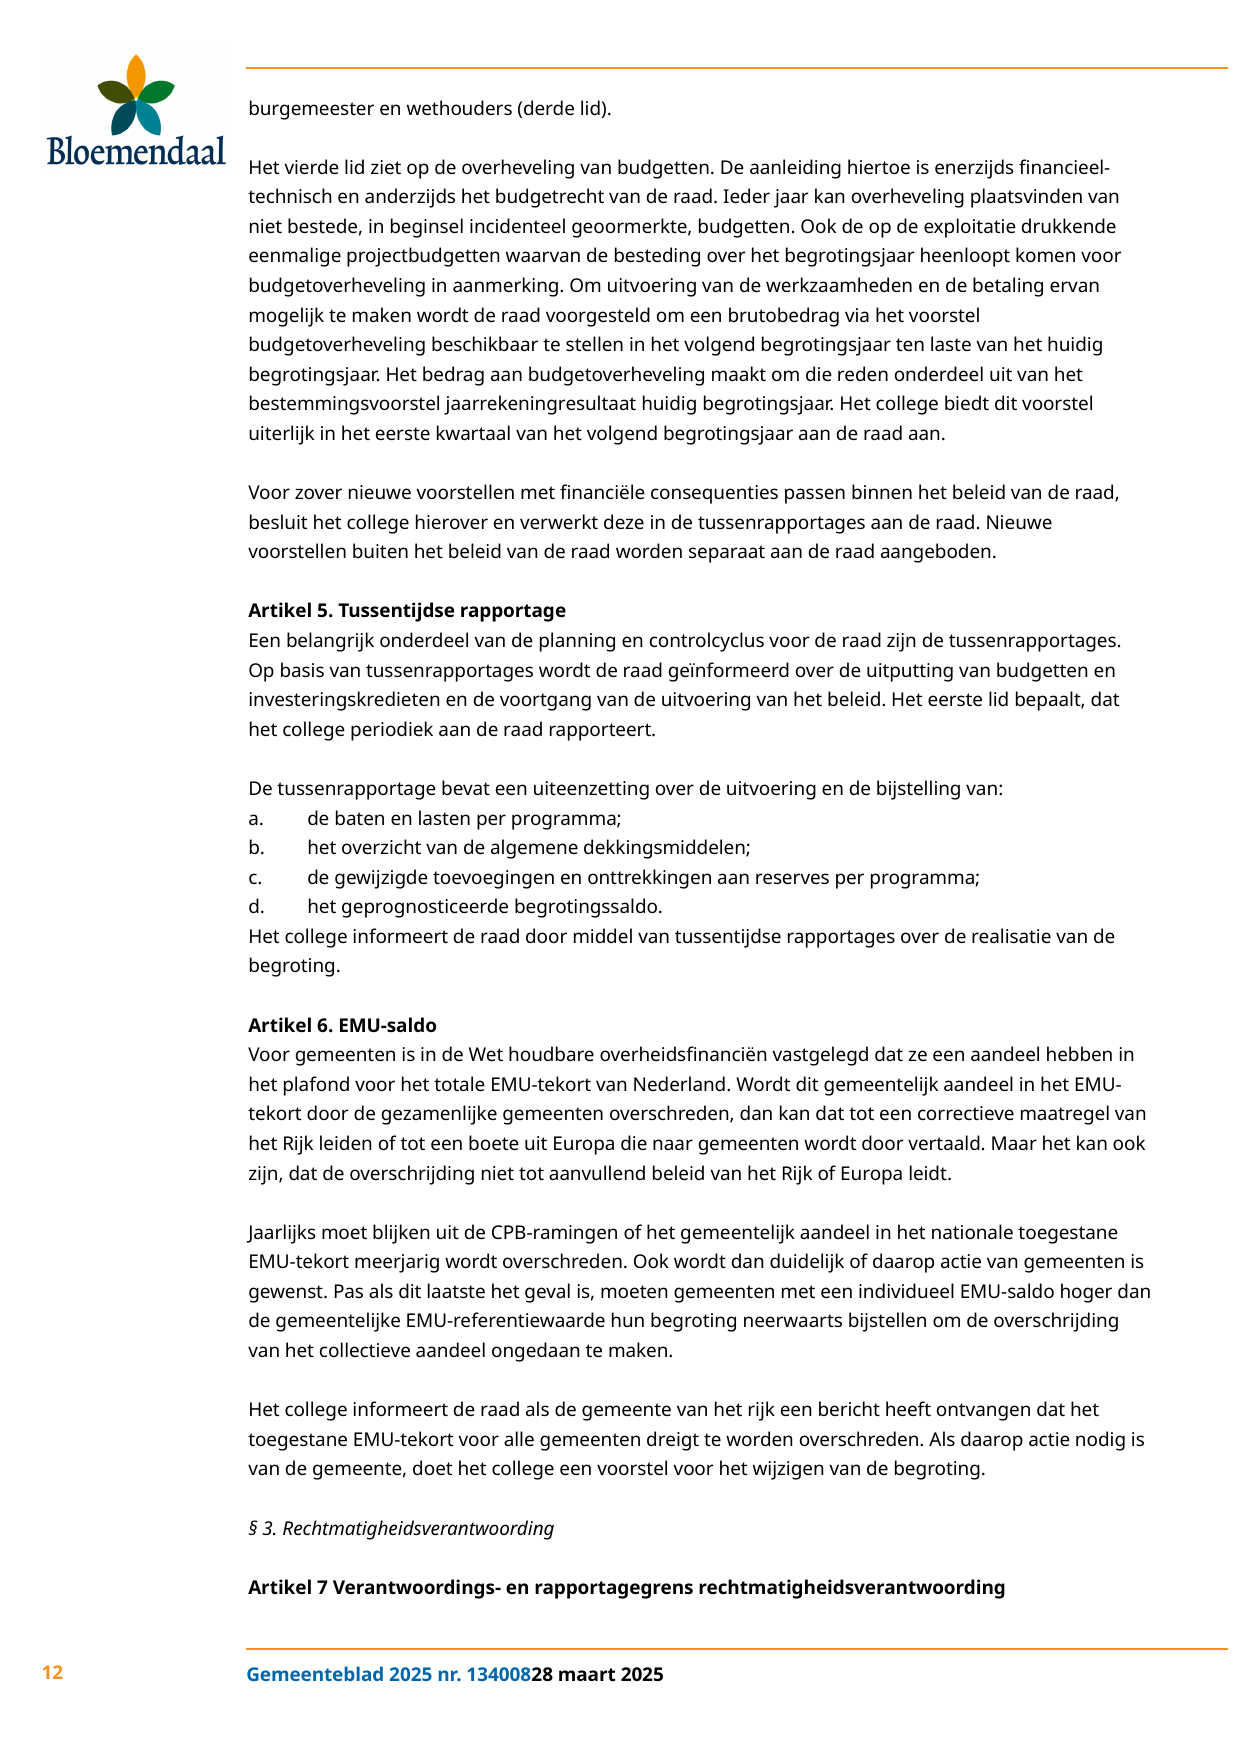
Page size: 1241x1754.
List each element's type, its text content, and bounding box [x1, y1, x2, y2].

text Voor gemeenten is in de Wet houdbare overheidsfinanciën vastgelegd dat ze een aandeel hebben in het plafond voor het totale EMU-tekort van Nederland. Wordt dit gemeentelijk aandeel in het EMU-tekort door de gezamenlijke gemeenten overschreden, dan kan dat tot een correctieve maatregel van het Rijk leiden of tot een boete uit Europa die naar gemeenten wordt door vertaald. Maar het kan ook zijn, dat de overschrijding niet tot aanvullend beleid van het Rijk of Europa leidt. [248, 1041, 1152, 1186]
text Het college informeert de raad als de gemeente van het rijk een bericht heeft ontvangen dat het toegestane EMU-tekort voor alle gemeenten dreigt te worden overschreden. Als daarop actie nodig is van de gemeente, doet het college een voorstel voor het wijzigen van de begroting. [248, 1396, 1152, 1481]
text Jaarlijks moet blijken uit de CPB-ramingen of het gemeentelijk aandeel in het nationale toegestane EMU-tekort meerjarig wordt overschreden. Ook wordt dan duidelijk of daarop actie van gemeenten is gewenst. Pas als dit laatste het geval is, moeten gemeenten met een individueel EMU-saldo hoger dan de gemeentelijke EMU-referentiewaarde hun begroting neerwaarts bijstellen om de overschrijding van het collectieve aandeel ongedaan te maken. [248, 1219, 1152, 1363]
list de gewijzigde toevoegingen en onttrekkingen aan reserves per programma; [248, 864, 1152, 890]
text Voor zover nieuwe voorstellen met financiële consequenties passen binnen het beleid van de raad, besluit het college hierover en verwerkt deze in de tussenrapportages aan de raad. Nieuwe voorstellen buiten het beleid van de raad worden separaat aan de raad aangeboden. [248, 479, 1152, 564]
text Een belangrijk onderdeel van de planning en controlcyclus voor de raad zijn de tussenrapportages. Op basis van tussenrapportages wordt de raad geïnformeerd over de uitputting van budgetten en investeringskredieten en de voortgang van de uitvoering van het beleid. Het eerste lid bepaalt, dat het college periodiek aan de raad rapporteert. [248, 627, 1152, 742]
list het overzicht van de algemene dekkingsmiddelen; [248, 834, 1152, 860]
text Artikel 5. Tussentijdse rapportage [248, 598, 1152, 623]
text § 3. Rechtmatigheidsverantwoording [248, 1515, 1152, 1541]
list het geprognosticeerde begrotingssaldo. [248, 893, 1152, 919]
text Artikel 6. EMU-saldo [248, 1012, 1152, 1038]
text Artikel 7 Verantwoordings- en rapportagegrens rechtmatigheidsverantwoording [248, 1574, 1152, 1600]
picture [41, 47, 231, 172]
list de baten en lasten per programma; [248, 805, 1152, 831]
text burgemeester en wethouders (derde lid). [248, 95, 1152, 121]
text Het vierde lid ziet op de overheveling van budgetten. De aanleiding hiertoe is enerzijds financieel-technisch en anderzijds het budgetrecht van de raad. Ieder jaar kan overheveling plaatsvinden van niet bestede, in beginsel incidenteel geoormerkte, budgetten. Ook de op de exploitatie drukkende eenmalige projectbudgetten waarvan de besteding over het begrotingsjaar heenloopt komen voor budgetoverheveling in aanmerking. Om uitvoering van de werkzaamheden en de betaling ervan mogelijk te maken wordt de raad voorgesteld om een brutobedrag via het voorstel budgetoverheveling beschikbaar te stellen in het volgend begrotingsjaar ten laste van het huidig begrotingsjaar. Het bedrag aan budgetoverheveling maakt om die reden onderdeel uit van het bestemmingsvoorstel jaarrekeningresultaat huidig begrotingsjaar. Het college biedt dit voorstel uiterlijk in het eerste kwartaal van het volgend begrotingsjaar aan de raad aan. [248, 154, 1152, 446]
text Het college informeert de raad door middel van tussentijdse rapportages over de realisatie van de begroting. [248, 923, 1152, 978]
text De tussenrapportage bevat een uiteenzetting over de uitvoering en de bijstelling van: [248, 775, 1152, 801]
